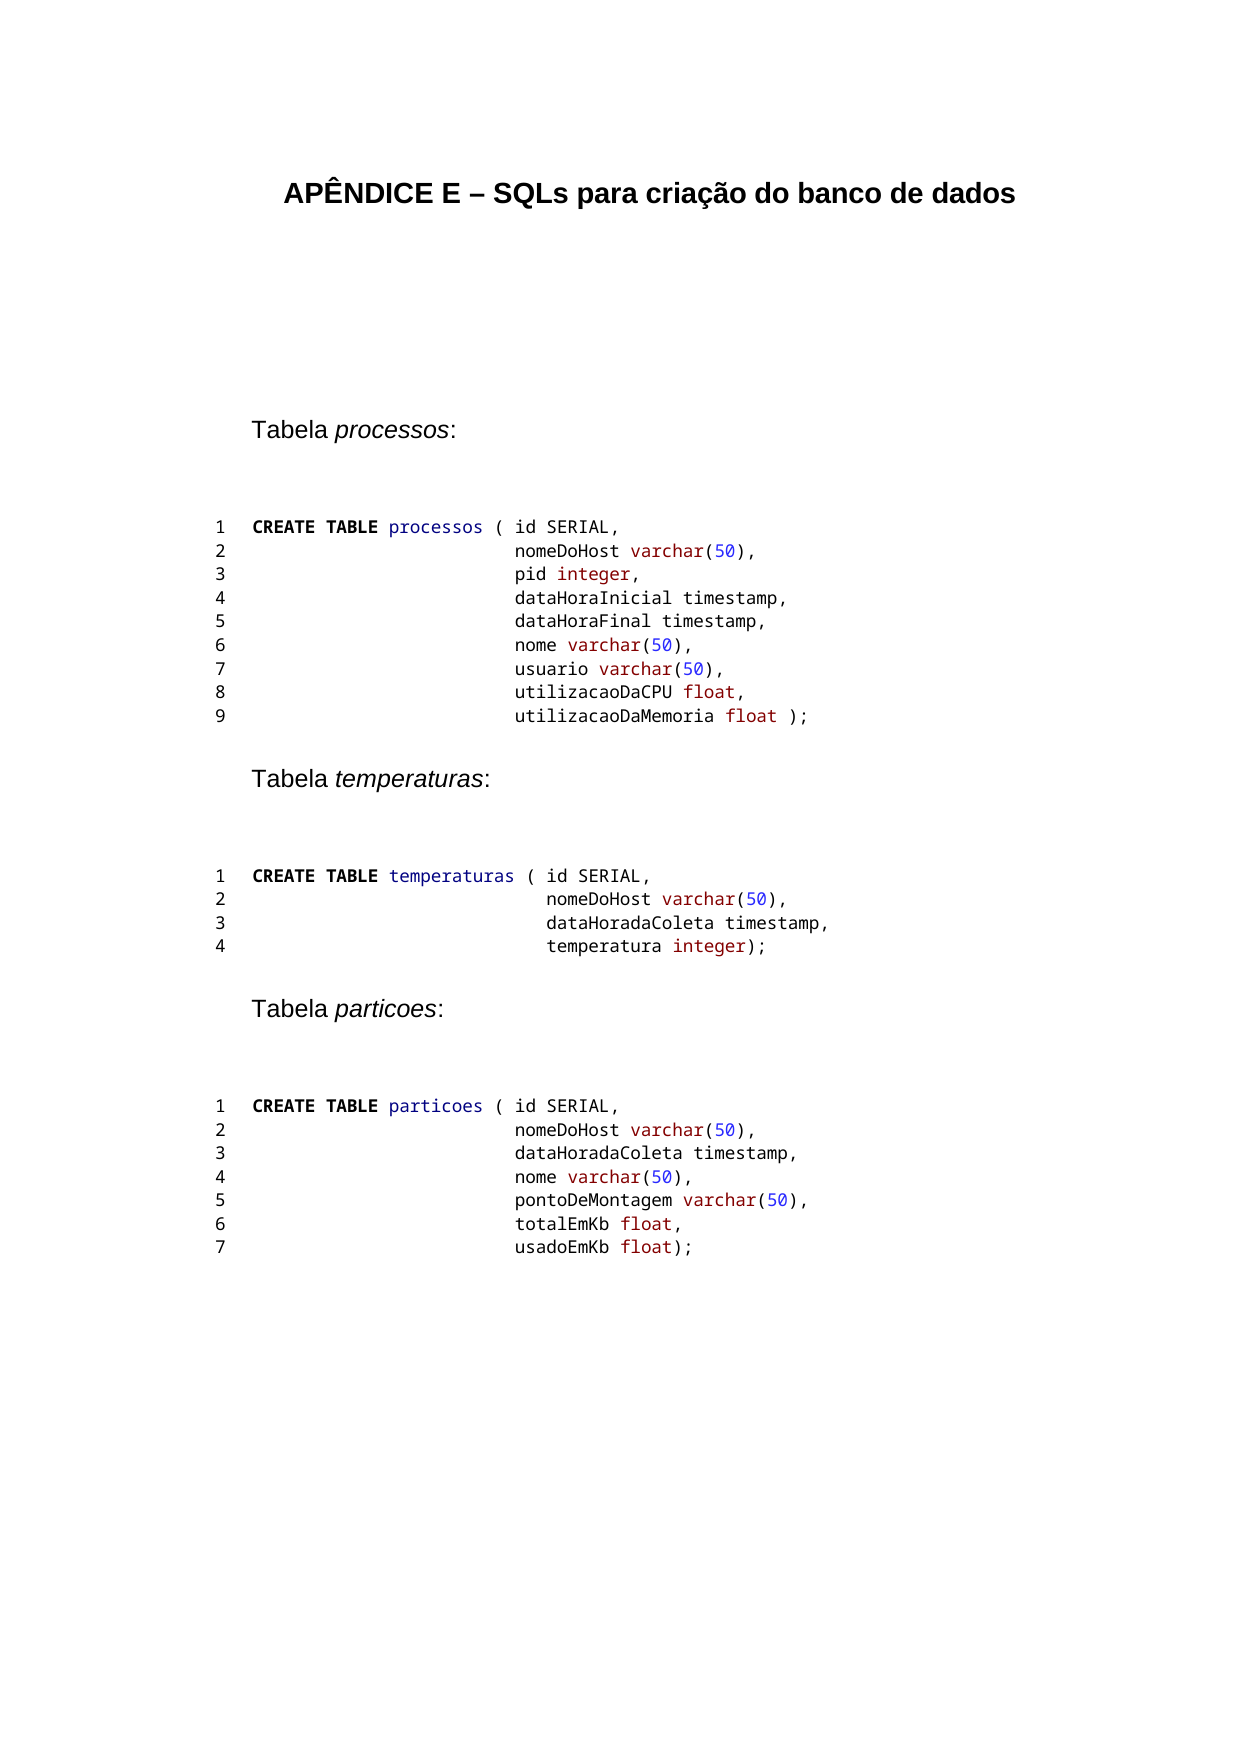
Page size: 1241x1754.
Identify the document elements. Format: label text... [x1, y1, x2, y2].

list CREATE TABLE particoes ( id SERIAL, [215, 1094, 1122, 1117]
list nome varchar(50), [215, 1164, 1122, 1188]
list dataHoradaColeta timestamp, [215, 1141, 1122, 1164]
list nomeDoHost varchar(50), [215, 1117, 1122, 1141]
list dataHoraInicial timestamp, [215, 586, 1122, 609]
list CREATE TABLE processos ( id SERIAL, [215, 515, 1122, 539]
list totalEmKb float, [215, 1212, 1122, 1235]
text Tabela temperaturas: [177, 764, 1122, 793]
list pid integer, [215, 562, 1122, 586]
list usadoEmKb float); [215, 1235, 1122, 1259]
text APÊNDICE E – SQLs para criação do banco de dados [177, 177, 1122, 210]
list pontoDeMontagem varchar(50), [215, 1188, 1122, 1212]
text Tabela particoes: [177, 995, 1122, 1023]
list utilizacaoDaMemoria float ); [215, 703, 1122, 727]
list dataHoraFinal timestamp, [215, 609, 1122, 633]
list utilizacaoDaCPU float, [215, 680, 1122, 703]
list CREATE TABLE temperaturas ( id SERIAL, [215, 863, 1122, 887]
list temperatura integer); [215, 934, 1122, 958]
list dataHoradaColeta timestamp, [215, 911, 1122, 934]
text Tabela processos: [177, 416, 1122, 444]
list nome varchar(50), [215, 633, 1122, 656]
list nomeDoHost varchar(50), [215, 539, 1122, 562]
list nomeDoHost varchar(50), [215, 887, 1122, 911]
list usuario varchar(50), [215, 656, 1122, 680]
